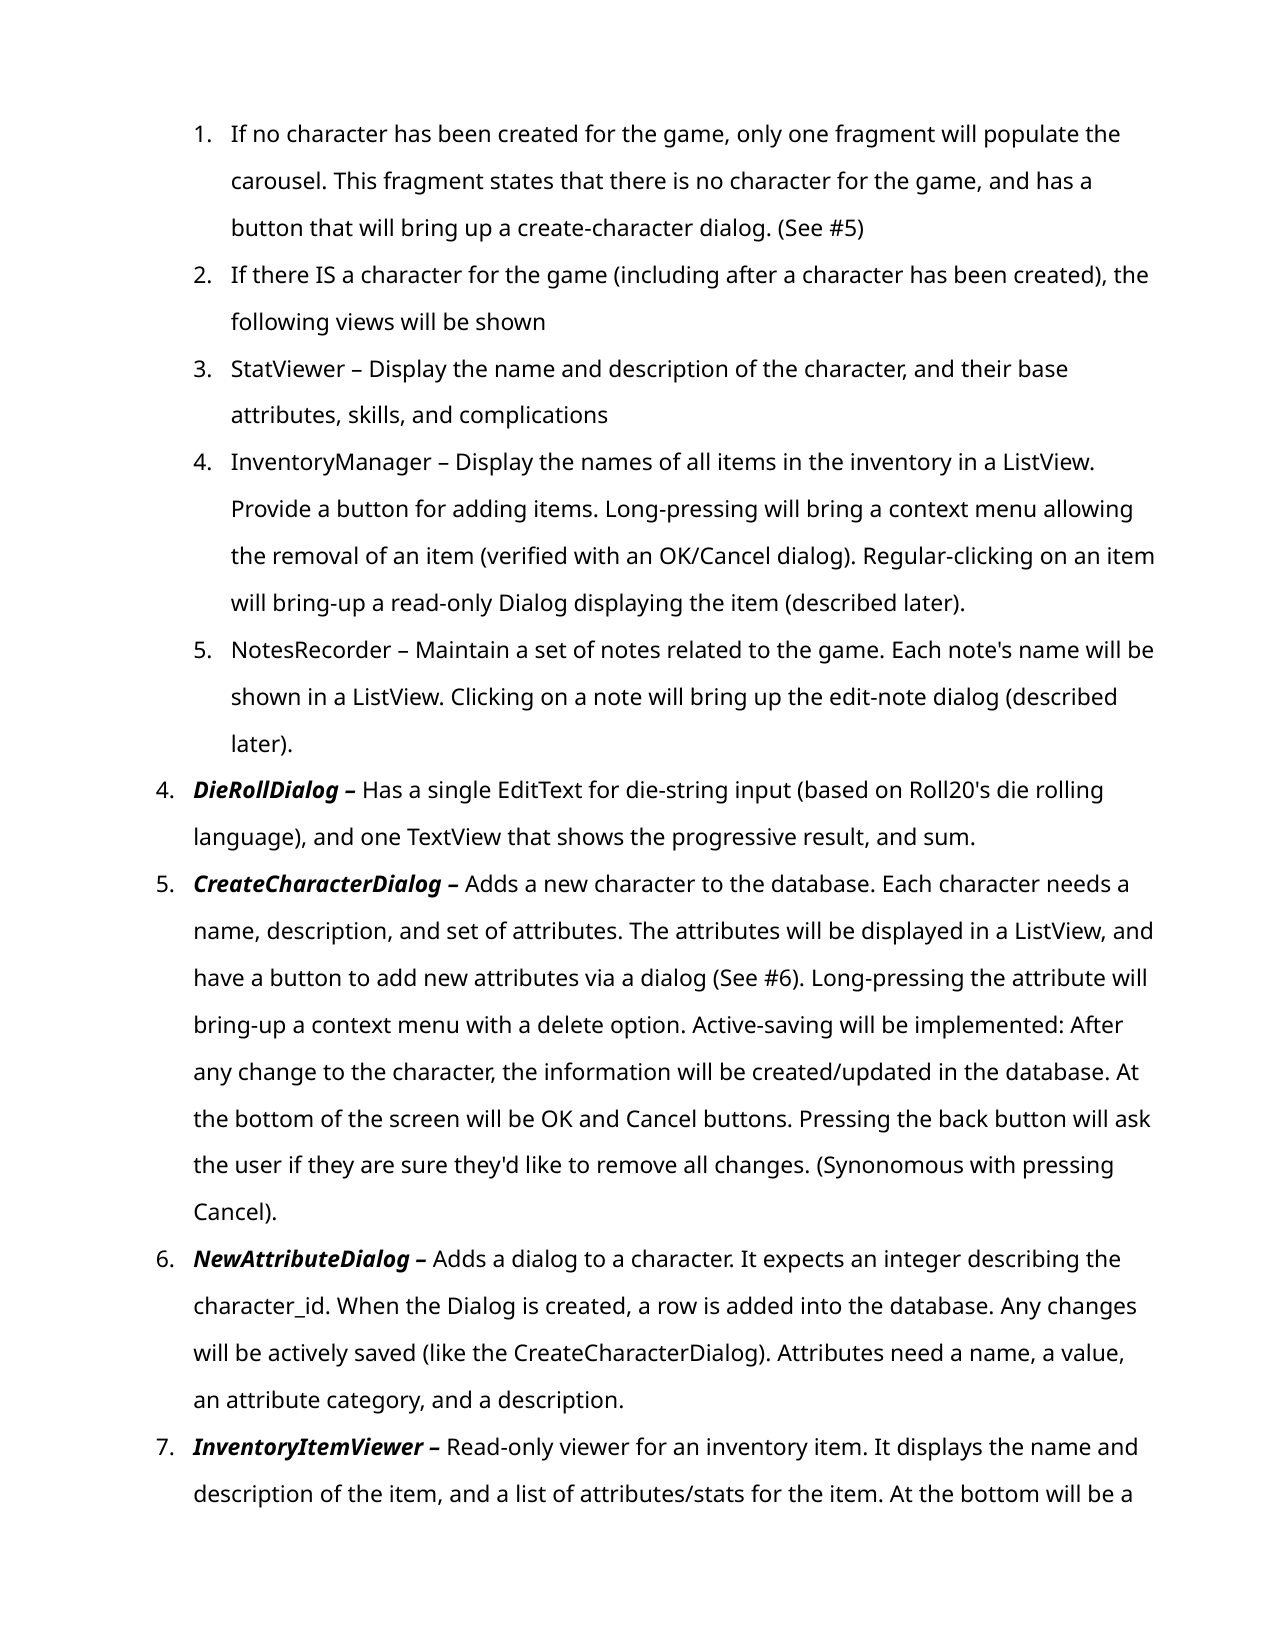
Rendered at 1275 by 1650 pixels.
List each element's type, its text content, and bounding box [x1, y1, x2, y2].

list If there IS a character for the game (including after a character has been created), the following views will be shown [193, 259, 1157, 337]
list NotesRecorder – Maintain a set of notes related to the game. Each note's name will be shown in a ListView. Clicking on a note will bring up the edit-note dialog (described later). [193, 634, 1157, 759]
list DieRollDialog – Has a single EditText for die-string input (based on Roll20's die rolling language), and one TextView that shows the progressive result, and sum. [156, 774, 1157, 852]
list InventoryItemViewer – Read-only viewer for an inventory item. It displays the name and description of the item, and a list of attributes/stats for the item. At the bottom will be a [156, 1431, 1157, 1509]
list If no character has been created for the game, only one fragment will populate the carousel. This fragment states that there is no character for the game, and has a button that will bring up a create-character dialog. (See #5) [193, 118, 1157, 243]
list NewAttributeDialog – Adds a dialog to a character. It expects an integer describing the character_id. When the Dialog is created, a row is added into the database. Any changes will be actively saved (like the CreateCharacterDialog). Attributes need a name, a value, an attribute category, and a description. [156, 1243, 1157, 1415]
list InventoryManager – Display the names of all items in the inventory in a ListView. Provide a button for adding items. Long-pressing will bring a context menu allowing the removal of an item (verified with an OK/Cancel dialog). Regular-clicking on an item will bring-up a read-only Dialog displaying the item (described later). [193, 446, 1157, 618]
list CreateCharacterDialog – Adds a new character to the database. Each character needs a name, description, and set of attributes. The attributes will be displayed in a ListView, and have a button to add new attributes via a dialog (See #6). Long-pressing the attribute will bring-up a context menu with a delete option. Active-saving will be implemented: After any change to the character, the information will be created/updated in the database. At the bottom of the screen will be OK and Cancel buttons. Pressing the back button will ask the user if they are sure they'd like to remove all changes. (Synonomous with pressing Cancel). [156, 868, 1157, 1227]
list StatViewer – Display the name and description of the character, and their base attributes, skills, and complications [193, 352, 1157, 431]
